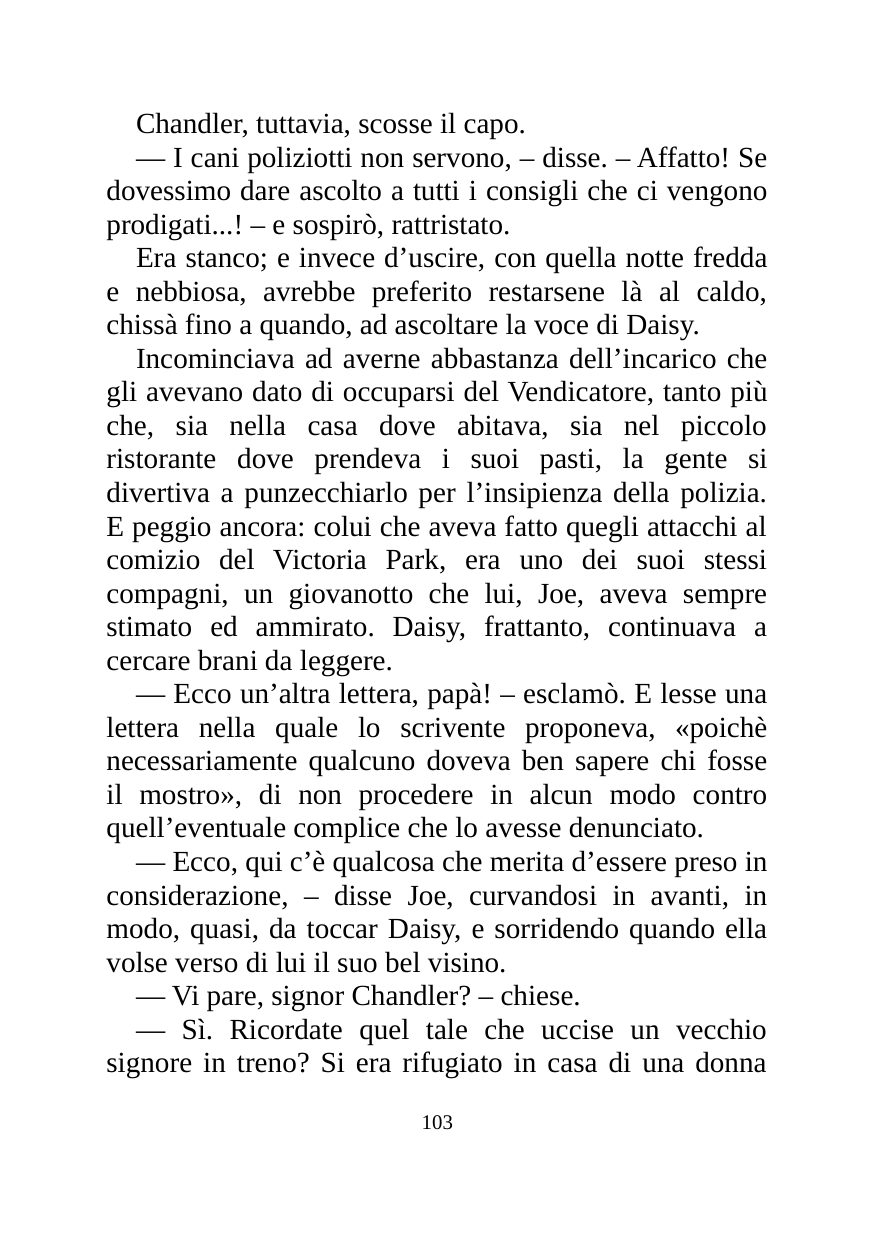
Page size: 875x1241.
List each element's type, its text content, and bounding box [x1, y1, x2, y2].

text — I cani poliziotti non servono, – disse. – Affatto! Se dovessimo dare ascolto a tutti i consigli che ci vengono prodigati...! – e sospirò, rattristato. [106, 140, 768, 240]
text — Ecco un’altra lettera, papà! – esclamò. E lesse una lettera nella quale lo scrivente proponeva, «poichè necessariamente qualcuno doveva ben sapere chi fosse il mostro», di non procedere in alcun modo contro quell’eventuale complice che lo avesse denunciato. [106, 676, 768, 844]
text — Vi pare, signor Chandler? – chiese. [106, 978, 768, 1012]
text — Sì. Ricordate quel tale che uccise un vecchio signore in treno? Si era rifugiato in casa di una donna [106, 1012, 768, 1079]
text — Ecco, qui c’è qualcosa che merita d’essere preso in considerazione, – disse Joe, curvandosi in avanti, in modo, quasi, da toccar Daisy, e sorridendo quando ella volse verso di lui il suo bel visino. [106, 844, 768, 978]
text Era stanco; e invece d’uscire, con quella notte fredda e nebbiosa, avrebbe preferito restarsene là al caldo, chissà fino a quando, ad ascoltare la voce di Daisy. [106, 240, 768, 341]
text Incominciava ad averne abbastanza dell’incarico che gli avevano dato di occuparsi del Vendicatore, tanto più che, sia nella casa dove abitava, sia nel piccolo ristorante dove prendeva i suoi pasti, la gente si divertiva a punzecchiarlo per l’insipienza della polizia. E peggio ancora: colui che aveva fatto quegli attacchi al comizio del Victoria Park, era uno dei suoi stessi compagni, un giovanotto che lui, Joe, aveva sempre stimato ed ammirato. Daisy, frattanto, continuava a cercare brani da leggere. [106, 341, 768, 676]
text Chandler, tuttavia, scosse il capo. [106, 106, 768, 140]
